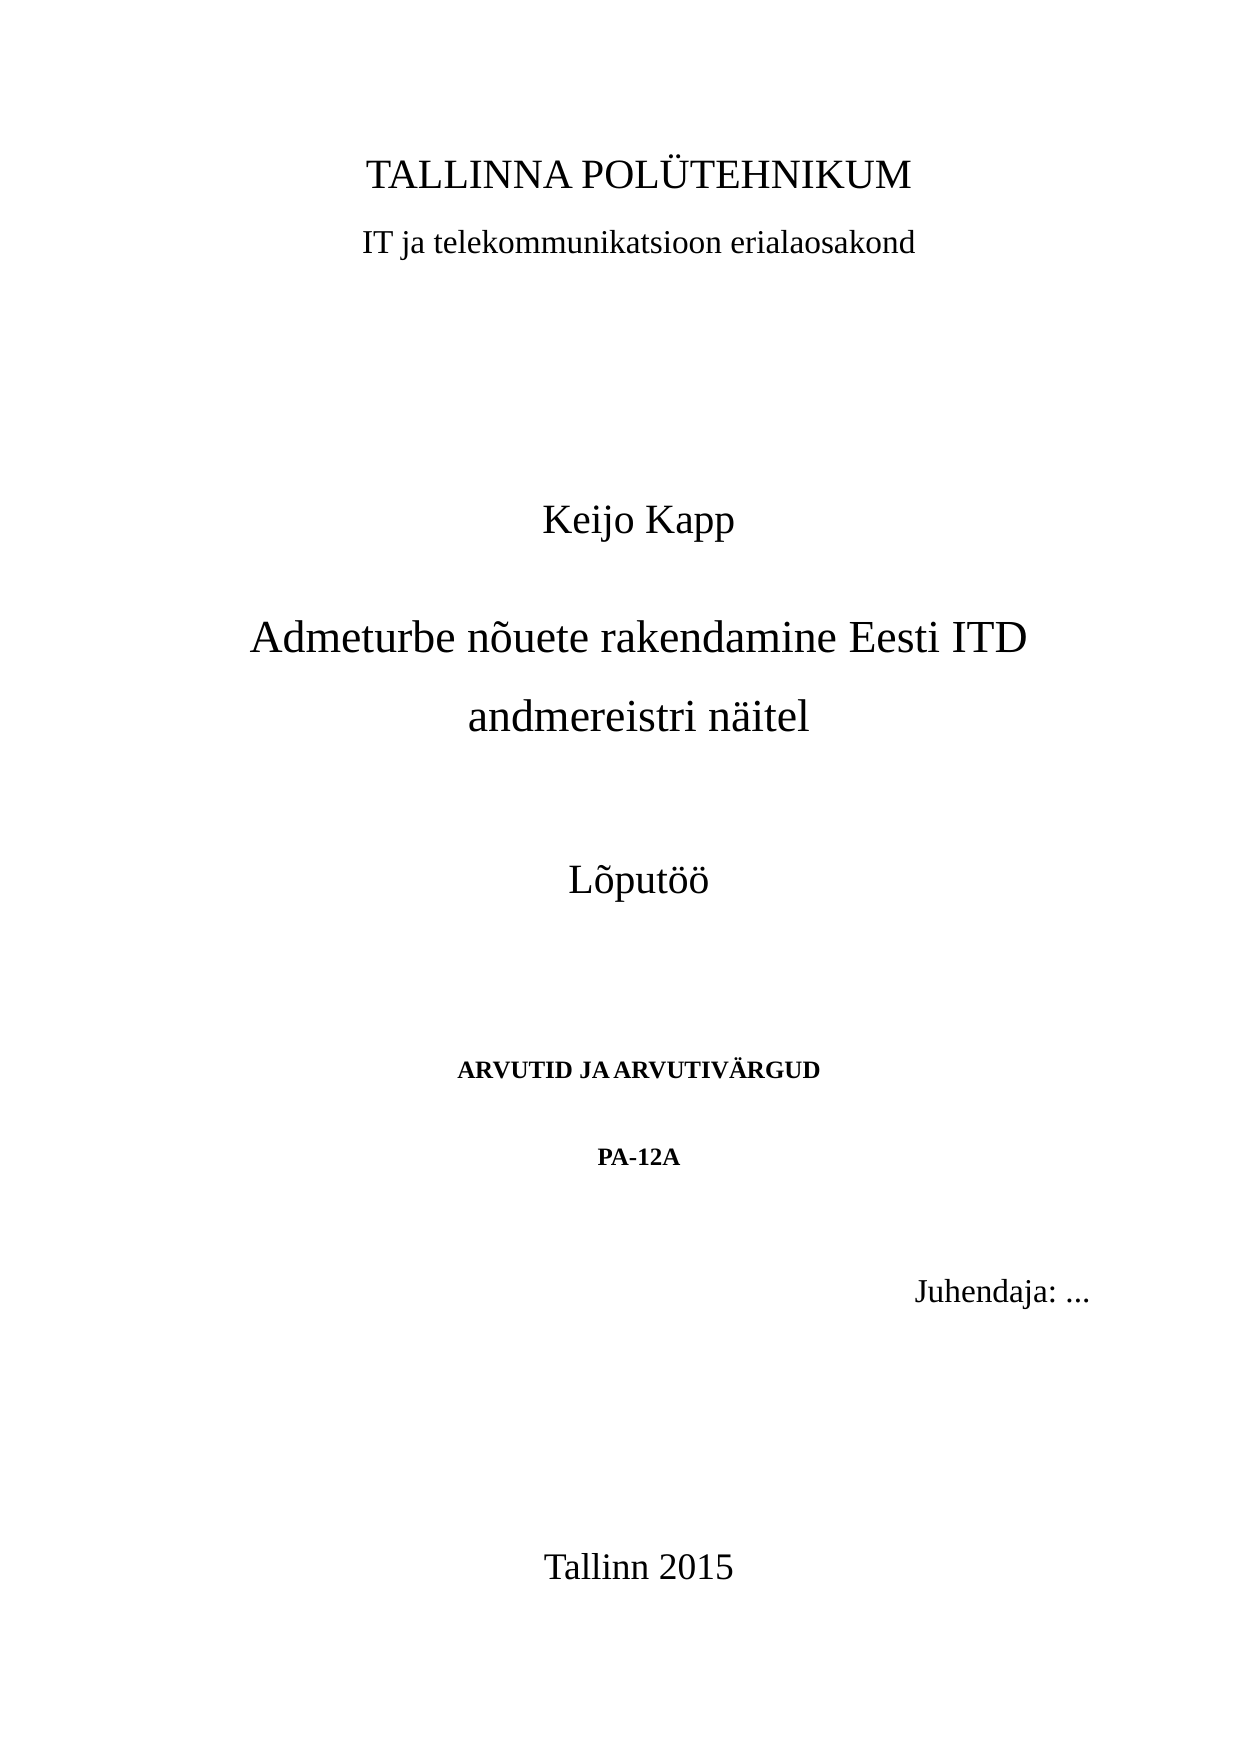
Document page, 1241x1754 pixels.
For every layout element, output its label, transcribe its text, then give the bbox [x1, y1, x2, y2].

text IT ja telekommunikatsioon erialaosakond [187, 222, 1090, 260]
text TALLINNA POLÜTEHNIKUM [187, 150, 1090, 198]
text Juhendaja: ... [187, 1271, 1090, 1309]
text Lõputöö [187, 854, 1090, 902]
text Tallinn 2015 [187, 1544, 1090, 1587]
text Keijo Kapp [187, 495, 1090, 543]
text Admeturbe nõuete rakendamine Eesti ITD andmereistri näitel [187, 610, 1090, 742]
text PA-12A [187, 1142, 1090, 1171]
text ARVUTID JA ARVUTIVÄRGUD [187, 1056, 1090, 1084]
